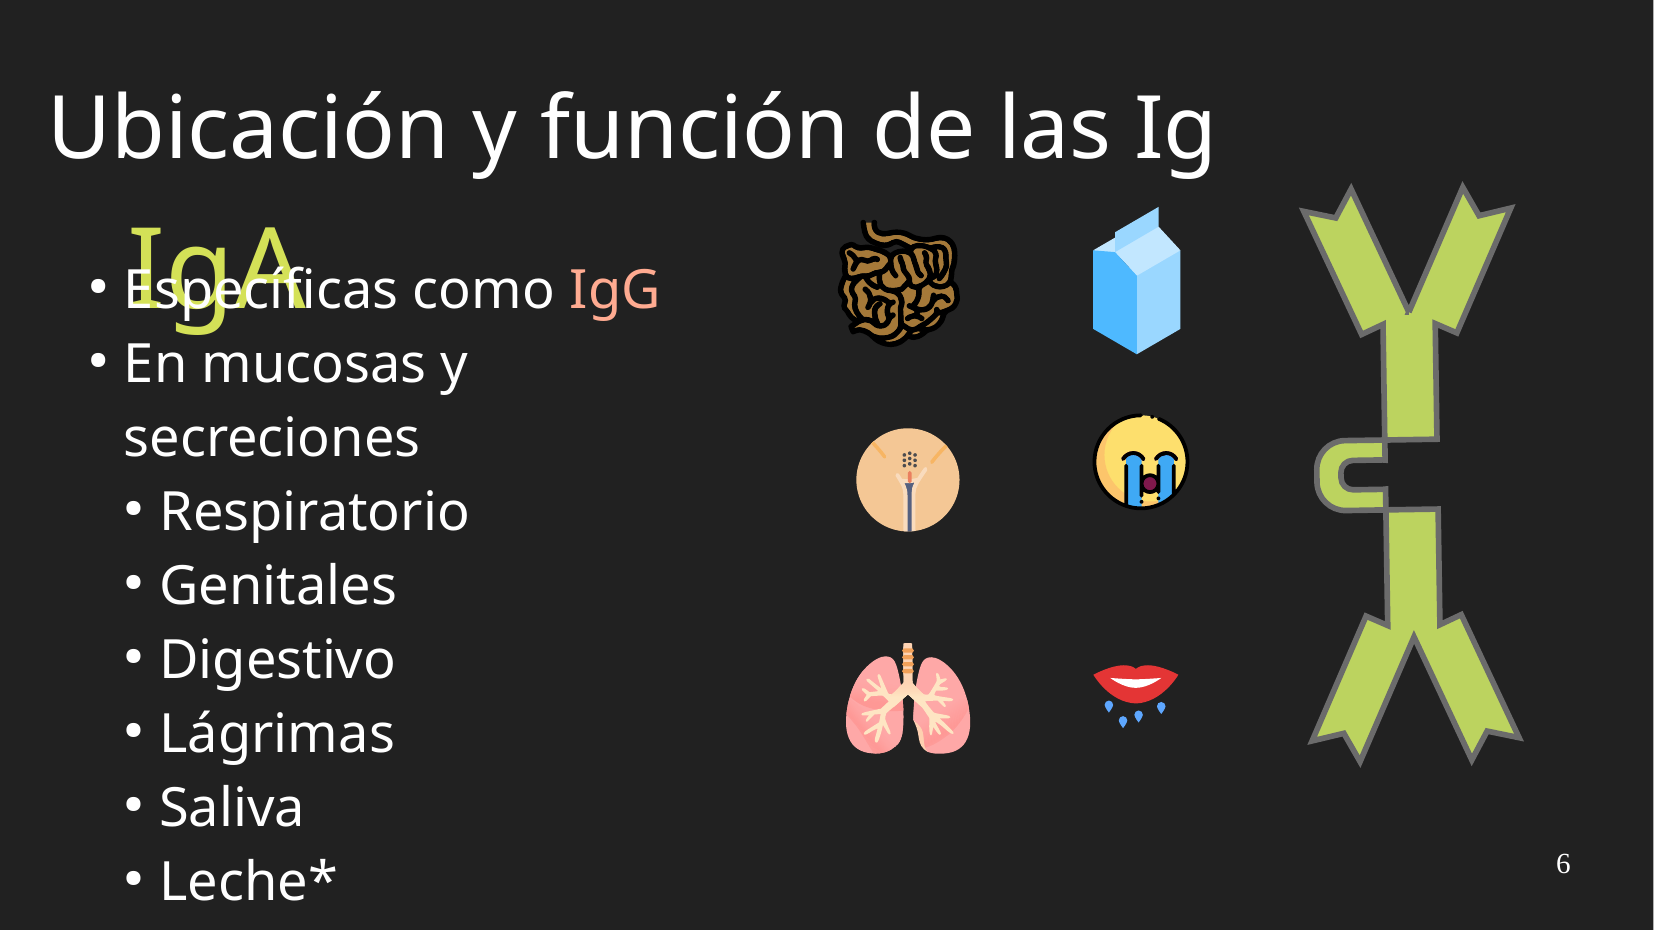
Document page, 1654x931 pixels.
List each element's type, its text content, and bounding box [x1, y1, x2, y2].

text_box Específicas como IgG En mucosas y secreciones Respiratorio Genitales Digestivo Lágrimas Saliva Leche* [88, 281, 709, 886]
title Ubicación y función de las Ig [47, 41, 1536, 207]
picture [1062, 206, 1211, 355]
picture [841, 634, 975, 768]
picture [856, 428, 960, 532]
picture [1092, 413, 1190, 511]
picture [1240, 207, 1545, 773]
picture [1090, 649, 1182, 741]
text_box IgA [29, 205, 597, 325]
picture [826, 206, 975, 355]
